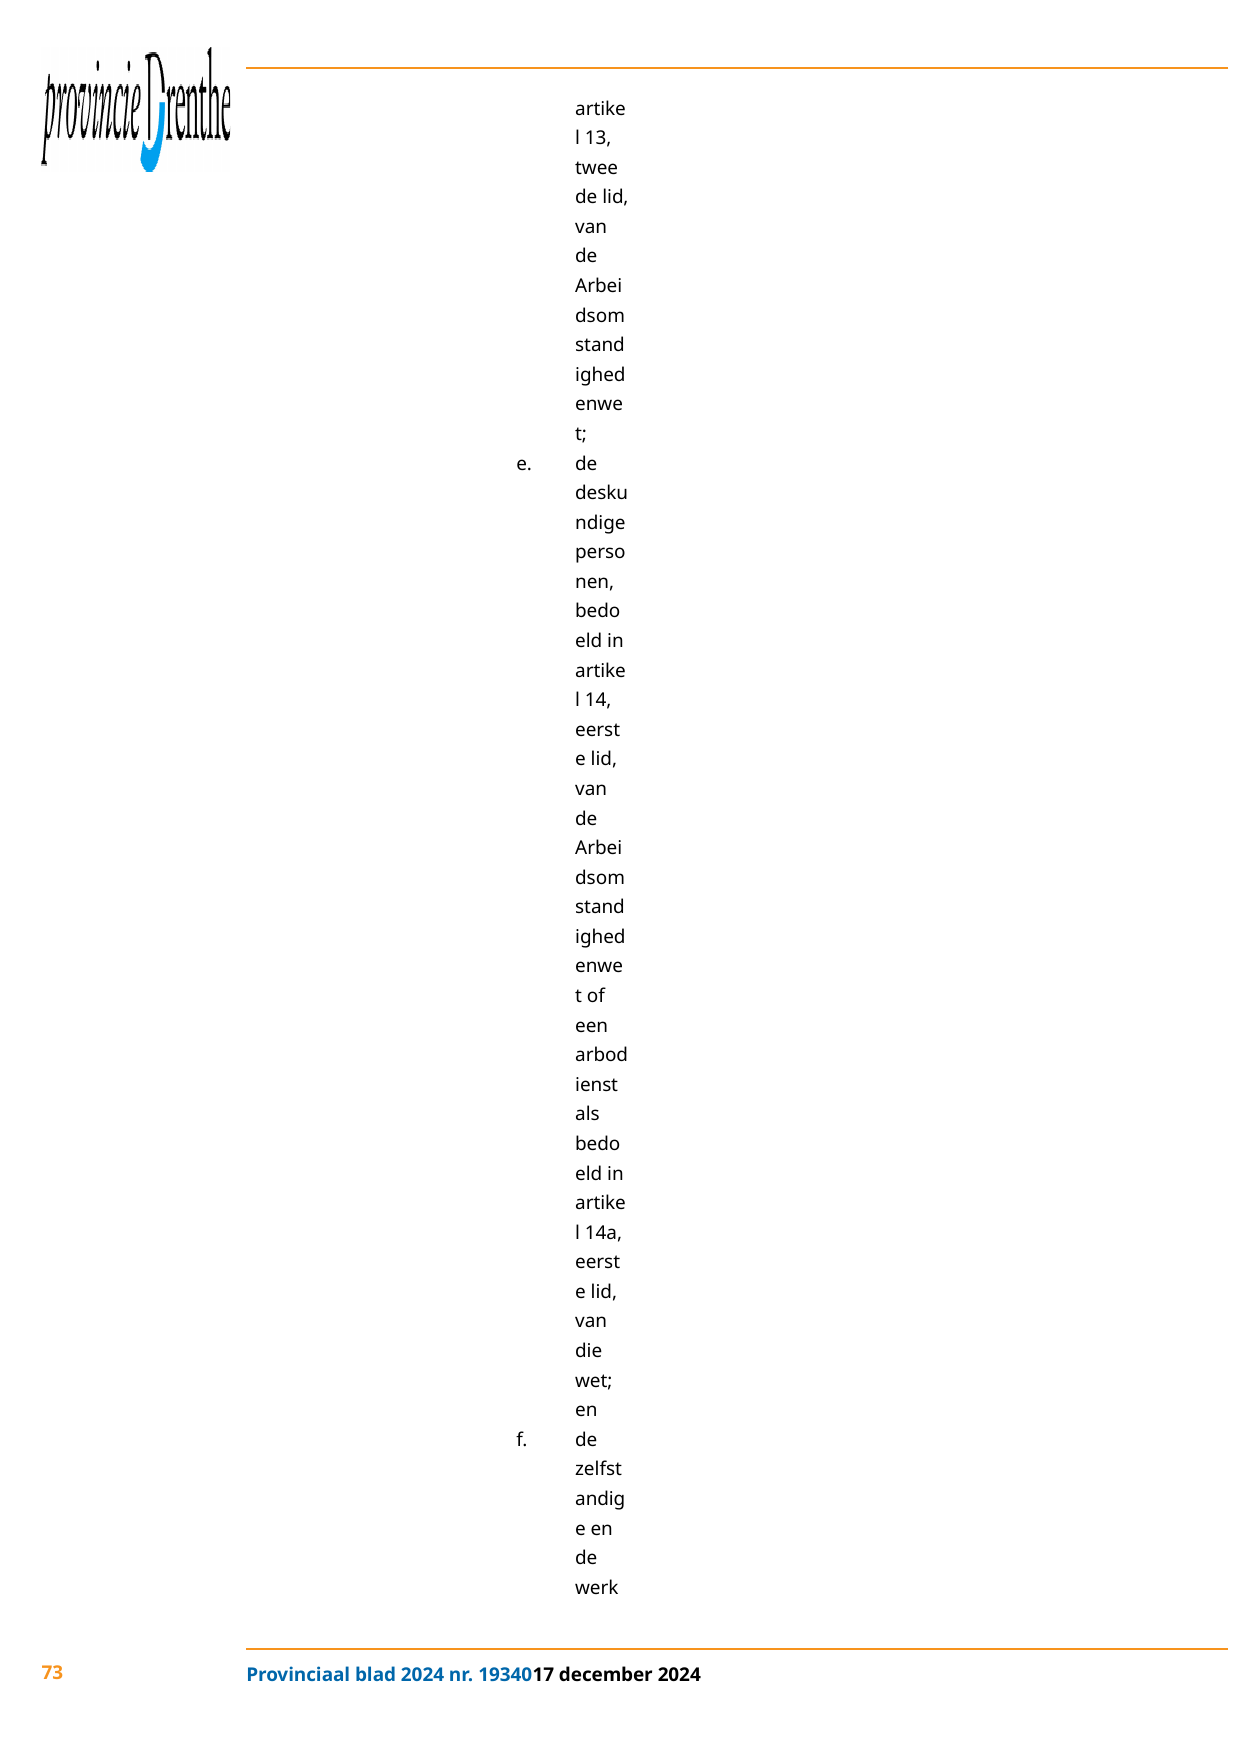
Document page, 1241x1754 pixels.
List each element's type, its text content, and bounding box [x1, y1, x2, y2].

table_cell [248, 95, 352, 1600]
table_cell - [1047, 95, 1152, 1600]
picture [41, 47, 231, 172]
table_cell - [943, 95, 1047, 1600]
table_cell [629, 95, 734, 1600]
table_cell [353, 95, 457, 1600]
table_cell [838, 95, 943, 1600]
table_cell [734, 95, 838, 1600]
table_cell artikel 13, tweede lid, van de Arbeidsomstandighedenwet; de deskundige personen, bedoeld in artikel 14, eerste lid, van de Arbeidsomstandighedenwet of een arbodienst als bedoeld in artikel 14a, eerste lid, van die wet; en de zelfstandige en de werk [457, 95, 629, 1600]
